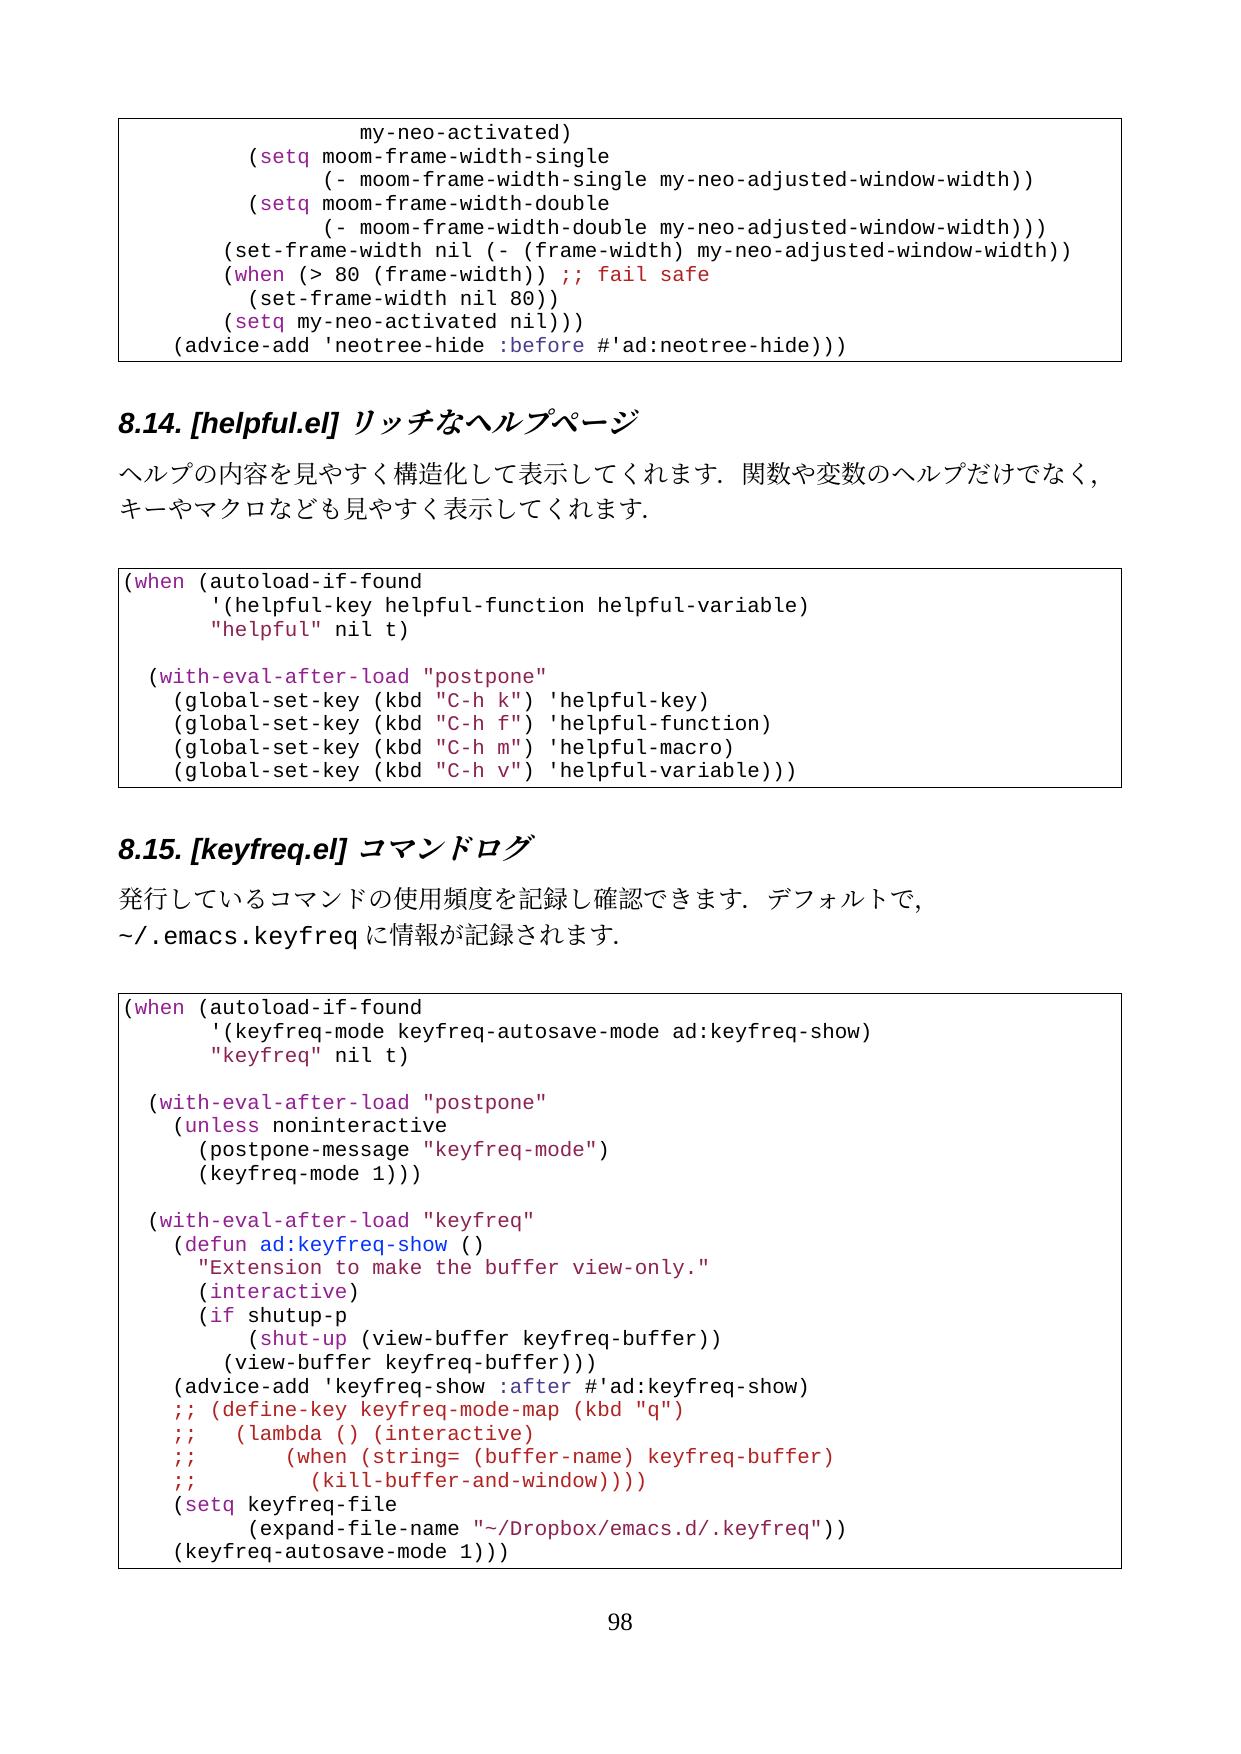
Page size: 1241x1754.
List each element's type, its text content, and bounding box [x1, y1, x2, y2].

text my-neo-activated) [119, 119, 1121, 142]
subtitle [helpful.el] リッチなヘルプページ [118, 400, 1122, 442]
text (postpone-message "keyfreq-mode") [119, 1135, 1121, 1159]
text ヘルプの内容を見やすく構造化して表示してくれます．関数や変数のヘルプだけでなく，キーやマクロなども見やすく表示してくれます． [118, 454, 1122, 555]
text (setq moom-frame-width-single [119, 142, 1121, 165]
text (view-buffer keyfreq-buffer))) [119, 1348, 1121, 1372]
text (set-frame-width nil (- (frame-width) my-neo-adjusted-window-width)) [119, 236, 1121, 260]
text ;; (when (string= (buffer-name) keyfreq-buffer) [119, 1443, 1121, 1466]
text (with-eval-after-load "keyfreq" [119, 1206, 1121, 1230]
text (setq moom-frame-width-double [119, 189, 1121, 213]
text (when (autoload-if-found [119, 569, 1121, 591]
text (with-eval-after-load "postpone" [119, 1088, 1121, 1112]
text (- moom-frame-width-double my-neo-adjusted-window-width))) [119, 213, 1121, 236]
text (defun ad:keyfreq-show () [119, 1230, 1121, 1253]
text "keyfreq" nil t) [119, 1041, 1121, 1064]
text ;; (kill-buffer-and-window)))) [119, 1466, 1121, 1490]
text (if shutup-p [119, 1301, 1121, 1324]
text (- moom-frame-width-single my-neo-adjusted-window-width)) [119, 165, 1121, 189]
text (when (autoload-if-found [119, 994, 1121, 1017]
text ;; (define-key keyfreq-mode-map (kbd "q") [119, 1395, 1121, 1419]
text (shut-up (view-buffer keyfreq-buffer)) [119, 1324, 1121, 1348]
text (advice-add 'keyfreq-show :after #'ad:keyfreq-show) [119, 1372, 1121, 1395]
text (interactive) [119, 1277, 1121, 1301]
text '(helpful-key helpful-function helpful-variable) [119, 591, 1121, 615]
text "Extension to make the buffer view-only." [119, 1253, 1121, 1277]
text (keyfreq-autosave-mode 1))) [119, 1537, 1121, 1568]
text ;; (lambda () (interactive) [119, 1419, 1121, 1443]
text (with-eval-after-load "postpone" [119, 662, 1121, 686]
text (advice-add 'neotree-hide :before #'ad:neotree-hide))) [119, 331, 1121, 361]
text (global-set-key (kbd "C-h v") 'helpful-variable))) [119, 757, 1121, 787]
text (keyfreq-mode 1))) [119, 1159, 1121, 1182]
text 発行しているコマンドの使用頻度を記録し確認できます．デフォルトで， ~/.emacs.keyfreq に情報が記録されます． [118, 880, 1122, 981]
text (global-set-key (kbd "C-h m") 'helpful-macro) [119, 733, 1121, 757]
subtitle [keyfreq.el] コマンドログ [118, 826, 1122, 867]
text '(keyfreq-mode keyfreq-autosave-mode ad:keyfreq-show) [119, 1017, 1121, 1041]
text (when (> 80 (frame-width)) ;; fail safe [119, 260, 1121, 284]
text (global-set-key (kbd "C-h f") 'helpful-function) [119, 709, 1121, 733]
text "helpful" nil t) [119, 615, 1121, 638]
text (setq keyfreq-file [119, 1490, 1121, 1513]
text (setq my-neo-activated nil))) [119, 307, 1121, 331]
text (expand-file-name "~/Dropbox/emacs.d/.keyfreq")) [119, 1513, 1121, 1537]
text (unless noninteractive [119, 1112, 1121, 1135]
text (set-frame-width nil 80)) [119, 284, 1121, 307]
text (global-set-key (kbd "C-h k") 'helpful-key) [119, 686, 1121, 709]
